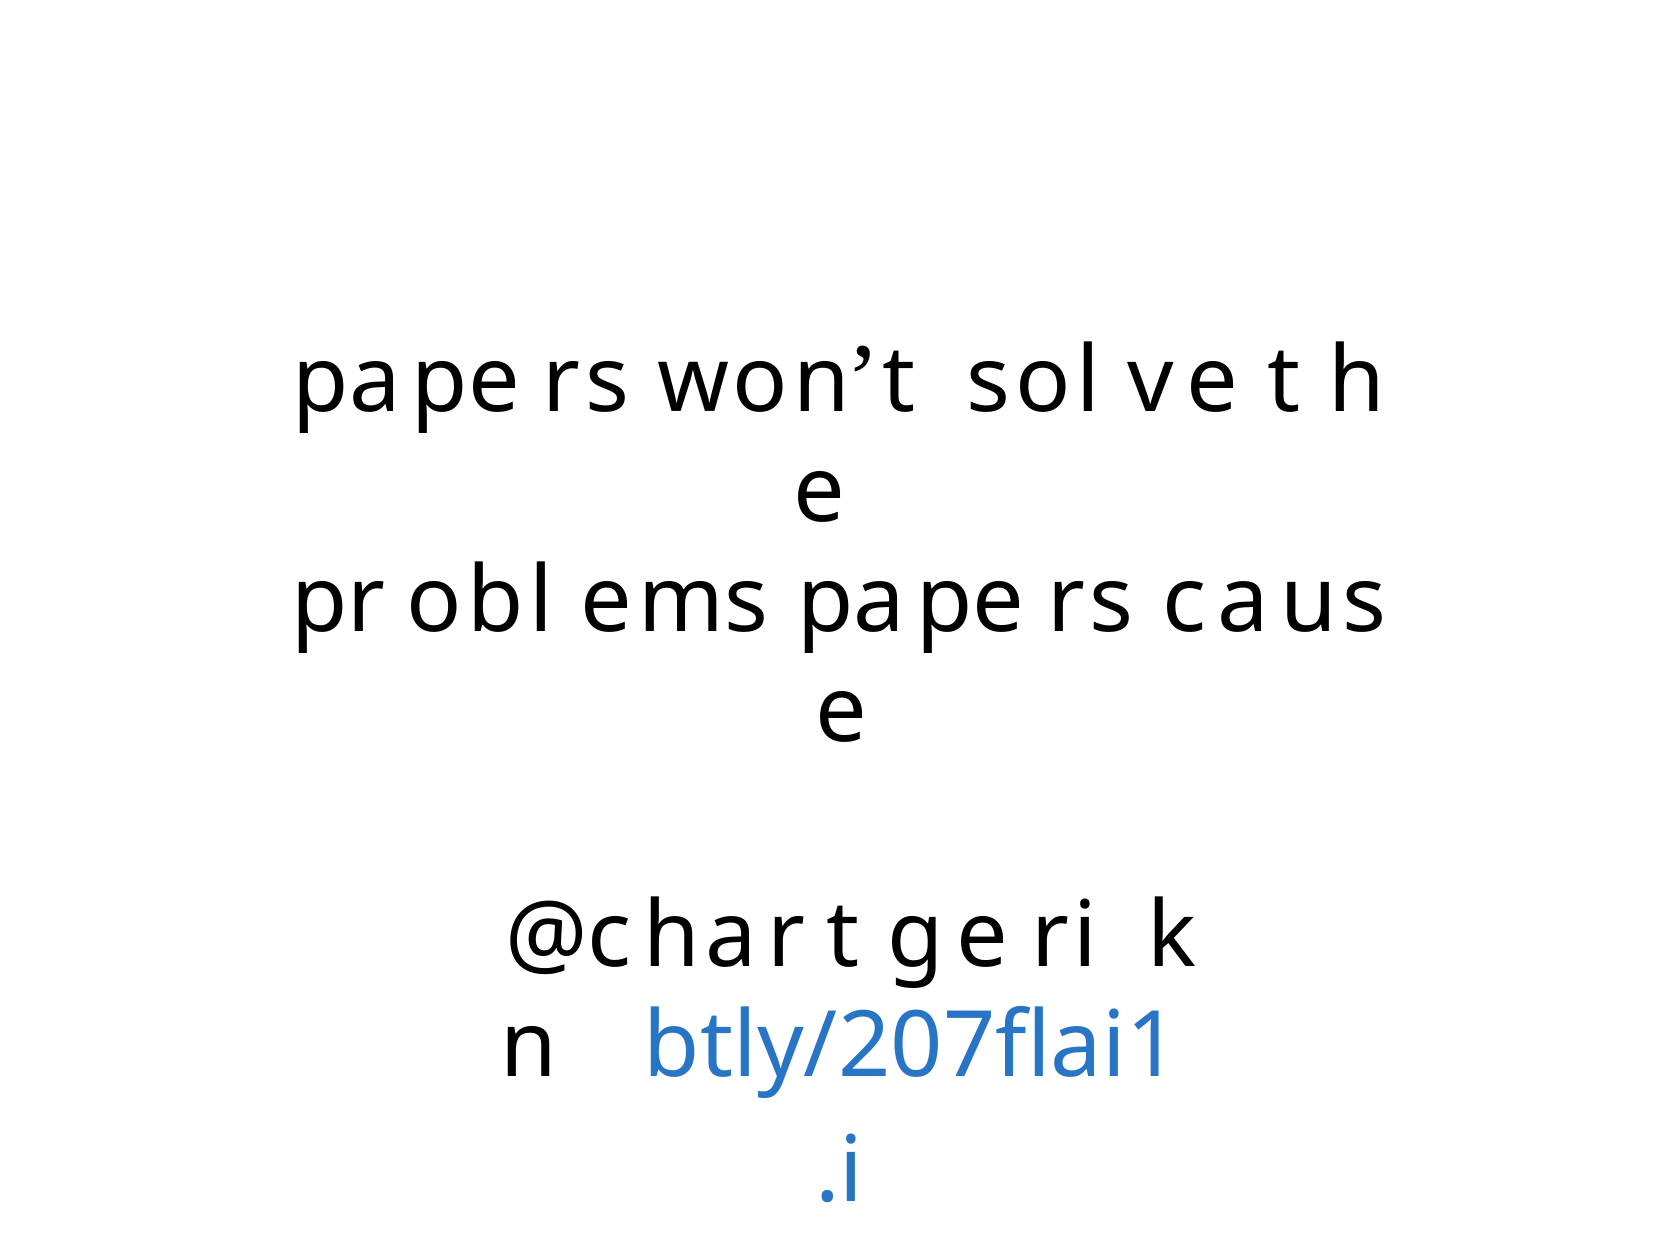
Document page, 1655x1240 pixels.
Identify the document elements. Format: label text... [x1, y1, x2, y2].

text_box paperswon’tsolvethe problemspaperscause @chartgerikn btly/207flai1.i [288, 320, 1409, 880]
